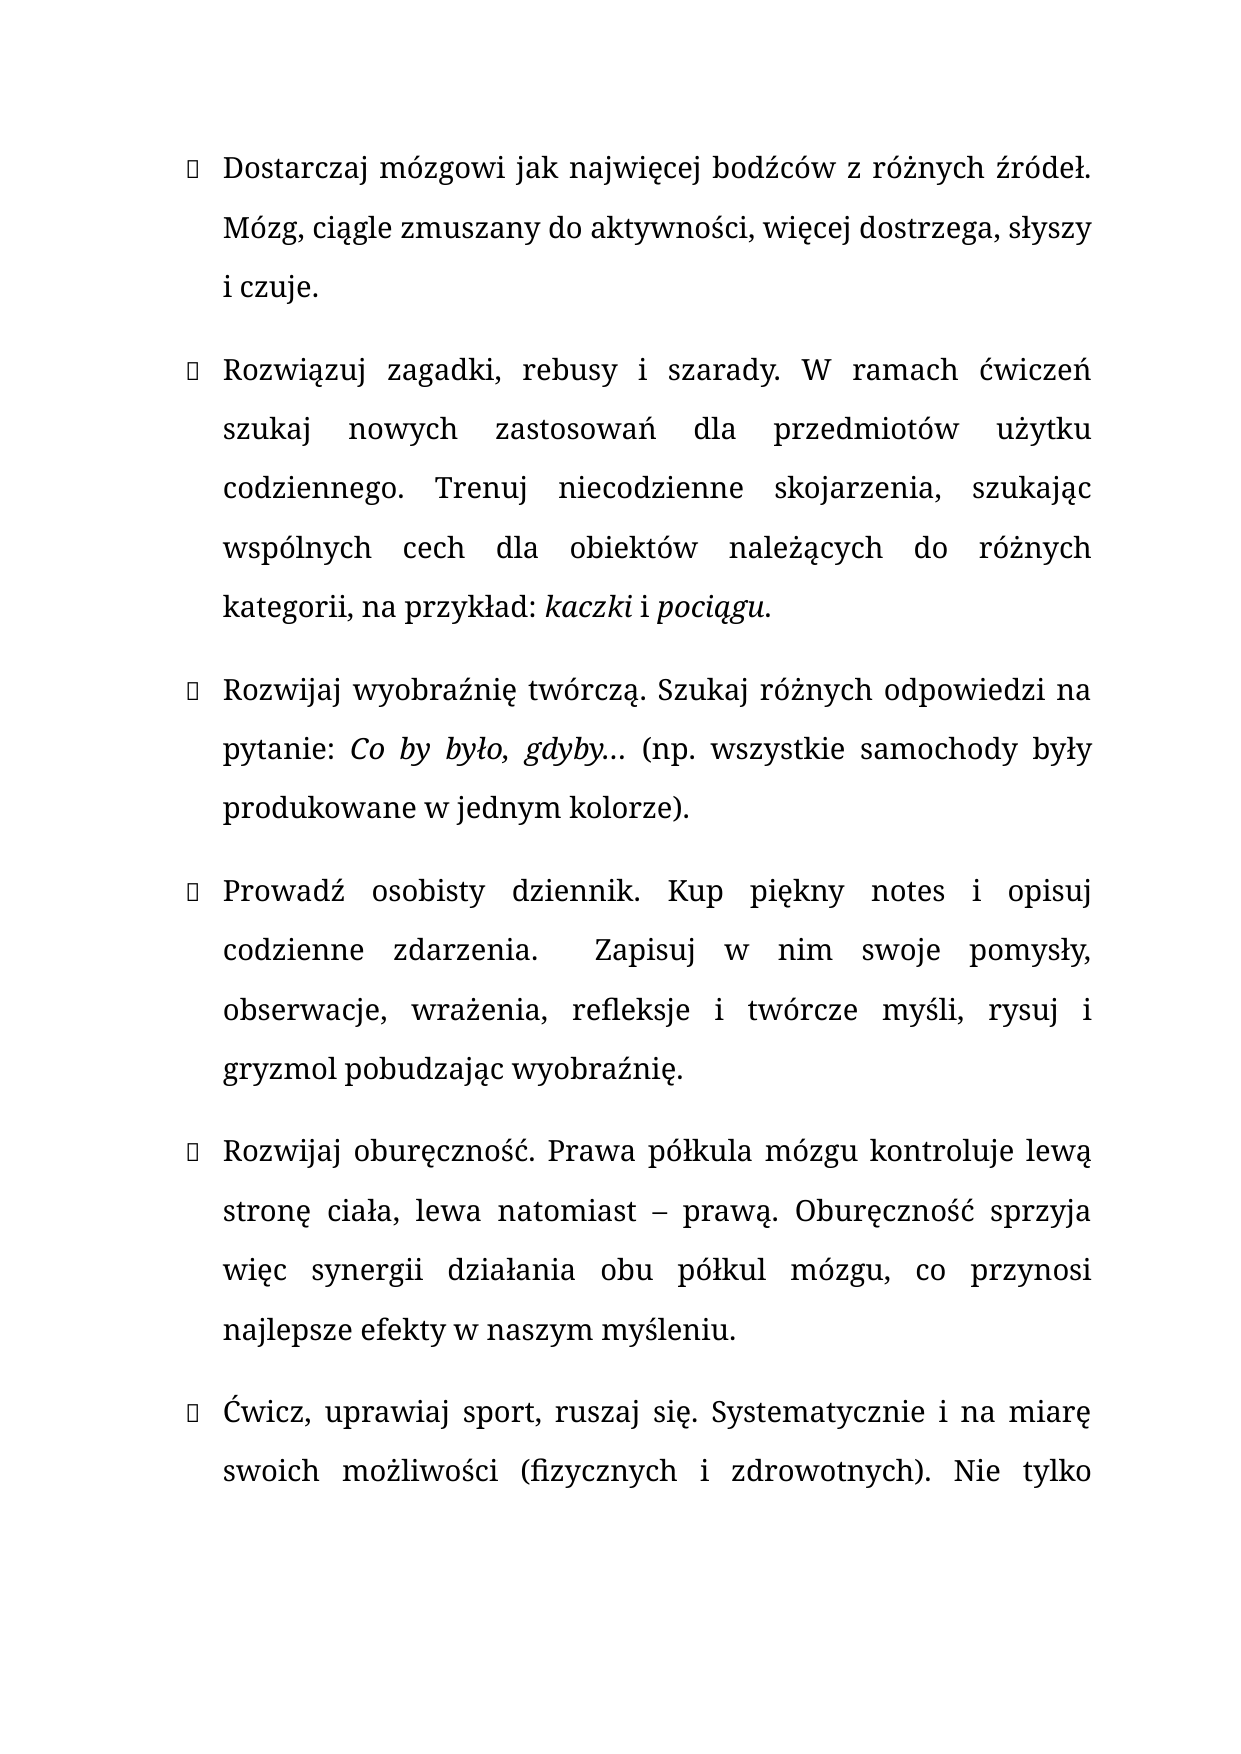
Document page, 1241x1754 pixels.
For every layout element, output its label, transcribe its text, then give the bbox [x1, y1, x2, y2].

list Rozwijaj wyobraźnię twórczą. Szukaj różnych odpowiedzi na pytanie: Co by było, gdyby… (np. wszystkie samochody były produkowane w jednym kolorze). [185, 669, 1093, 827]
list Rozwiązuj zagadki, rebusy i szarady. W ramach ćwiczeń szukaj nowych zastosowań dla przedmiotów użytku codziennego. Trenuj niecodzienne skojarzenia, szukając wspólnych cech dla obiektów należących do różnych kategorii, na przykład: kaczki i pociągu. [185, 349, 1093, 626]
list Ćwicz, uprawiaj sport, ruszaj się. Systematycznie i na miarę swoich możliwości (fizycznych i zdrowotnych). Nie tylko [185, 1391, 1093, 1490]
list Prowadź osobisty dziennik. Kup piękny notes i opisuj codzienne zdarzenia. Zapisuj w nim swoje pomysły, obserwacje, wrażenia, refleksje i twórcze myśli, rysuj i gryzmol pobudzając wyobraźnię. [185, 870, 1093, 1088]
list Rozwijaj oburęczność. Prawa półkula mózgu kontroluje lewą stronę ciała, lewa natomiast – prawą. Oburęczność sprzyja więc synergii działania obu półkul mózgu, co przynosi najlepsze efekty w naszym myśleniu. [185, 1131, 1093, 1349]
list Dostarczaj mózgowi jak najwięcej bodźców z różnych źródeł. Mózg, ciągle zmuszany do aktywności, więcej dostrzega, słyszy i czuje. [185, 148, 1093, 306]
